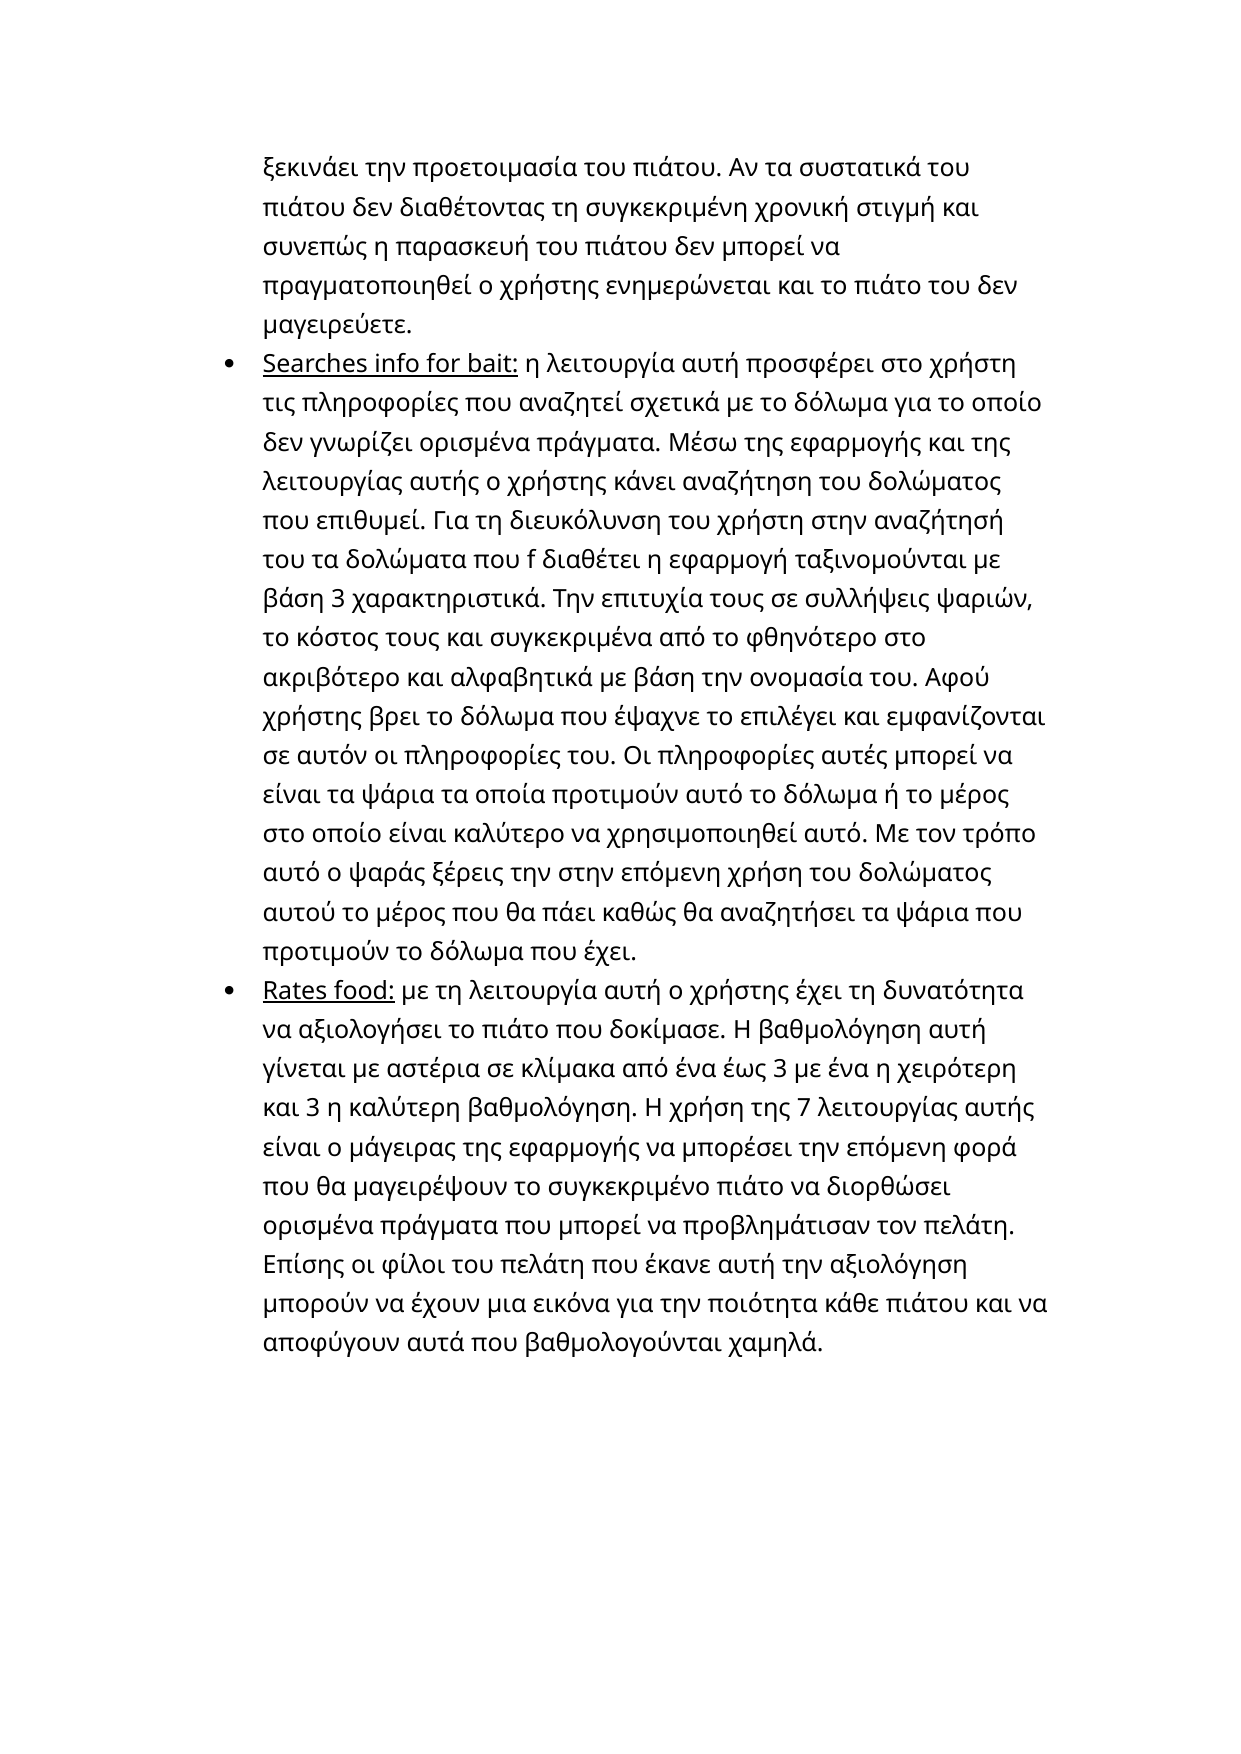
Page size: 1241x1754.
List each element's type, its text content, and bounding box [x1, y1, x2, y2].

list Rates food: με τη λειτουργία αυτή ο χρήστης έχει τη δυνατότητα να αξιολογήσει το πιάτο που δοκίμασε. Η βαθμολόγηση αυτή γίνεται με αστέρια σε κλίμακα από ένα έως 3 με ένα η χειρότερη και 3 η καλύτερη βαθμολόγηση. Η χρήση της 7 λειτουργίας αυτής είναι ο μάγειρας της εφαρμογής να μπορέσει την επόμενη φορά που θα μαγειρέψουν το συγκεκριμένο πιάτο να διορθώσει ορισμένα πράγματα που μπορεί να προβλημάτισαν τον πελάτη. Επίσης οι φίλοι του πελάτη που έκανε αυτή την αξιολόγηση μπορούν να έχουν μια εικόνα για την ποιότητα κάθε πιάτου και να αποφύγουν αυτά που βαθμολογούνται χαμηλά. [225, 972, 1053, 1359]
list ξεκινάει την προετοιμασία του πιάτου. Αν τα συστατικά του πιάτου δεν διαθέτοντας τη συγκεκριμένη χρονική στιγμή και συνεπώς η παρασκευή του πιάτου δεν μπορεί να πραγματοποιηθεί ο χρήστης ενημερώνεται και το πιάτο του δεν μαγειρεύετε. [225, 150, 1053, 341]
list Searches info for bait: η λειτουργία αυτή προσφέρει στο χρήστη τις πληροφορίες που αναζητεί σχετικά με το δόλωμα για το οποίο δεν γνωρίζει ορισμένα πράγματα. Μέσω της εφαρμογής και της λειτουργίας αυτής ο χρήστης κάνει αναζήτηση του δολώματος που επιθυμεί. Για τη διευκόλυνση του χρήστη στην αναζήτησή του τα δολώματα που f διαθέτει η εφαρμογή ταξινομούνται με βάση 3 χαρακτηριστικά. Την επιτυχία τους σε συλλήψεις ψαριών, το κόστος τους και συγκεκριμένα από το φθηνότερο στο ακριβότερο και αλφαβητικά με βάση την ονομασία του. Αφού χρήστης βρει το δόλωμα που έψαχνε το επιλέγει και εμφανίζονται σε αυτόν οι πληροφορίες του. Οι πληροφορίες αυτές μπορεί να είναι τα ψάρια τα οποία προτιμούν αυτό το δόλωμα ή το μέρος στο οποίο είναι καλύτερο να χρησιμοποιηθεί αυτό. Με τον τρόπο αυτό ο ψαράς ξέρεις την στην επόμενη χρήση του δολώματος αυτού το μέρος που θα πάει καθώς θα αναζητήσει τα ψάρια που προτιμούν το δόλωμα που έχει. [225, 346, 1053, 967]
